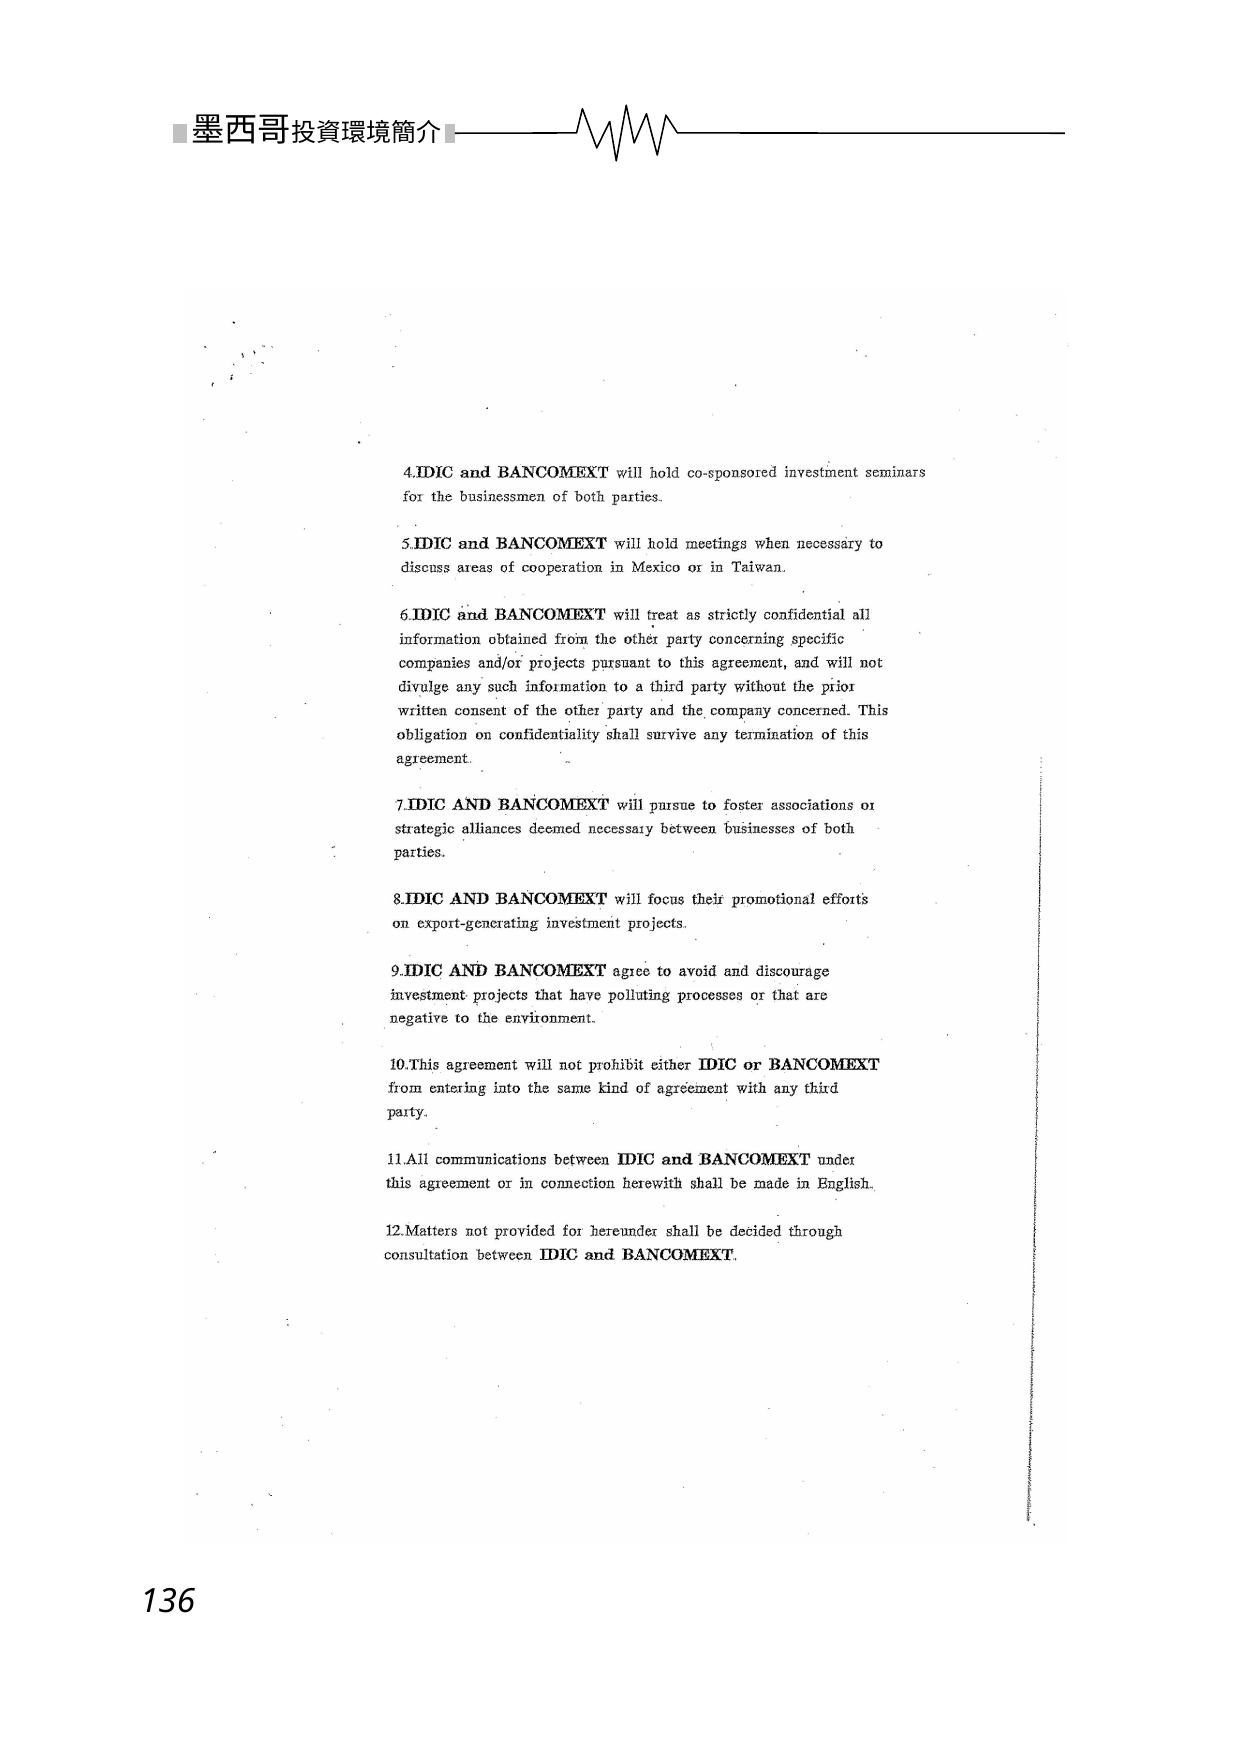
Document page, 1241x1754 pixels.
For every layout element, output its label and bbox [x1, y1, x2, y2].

picture [182, 290, 1069, 1544]
